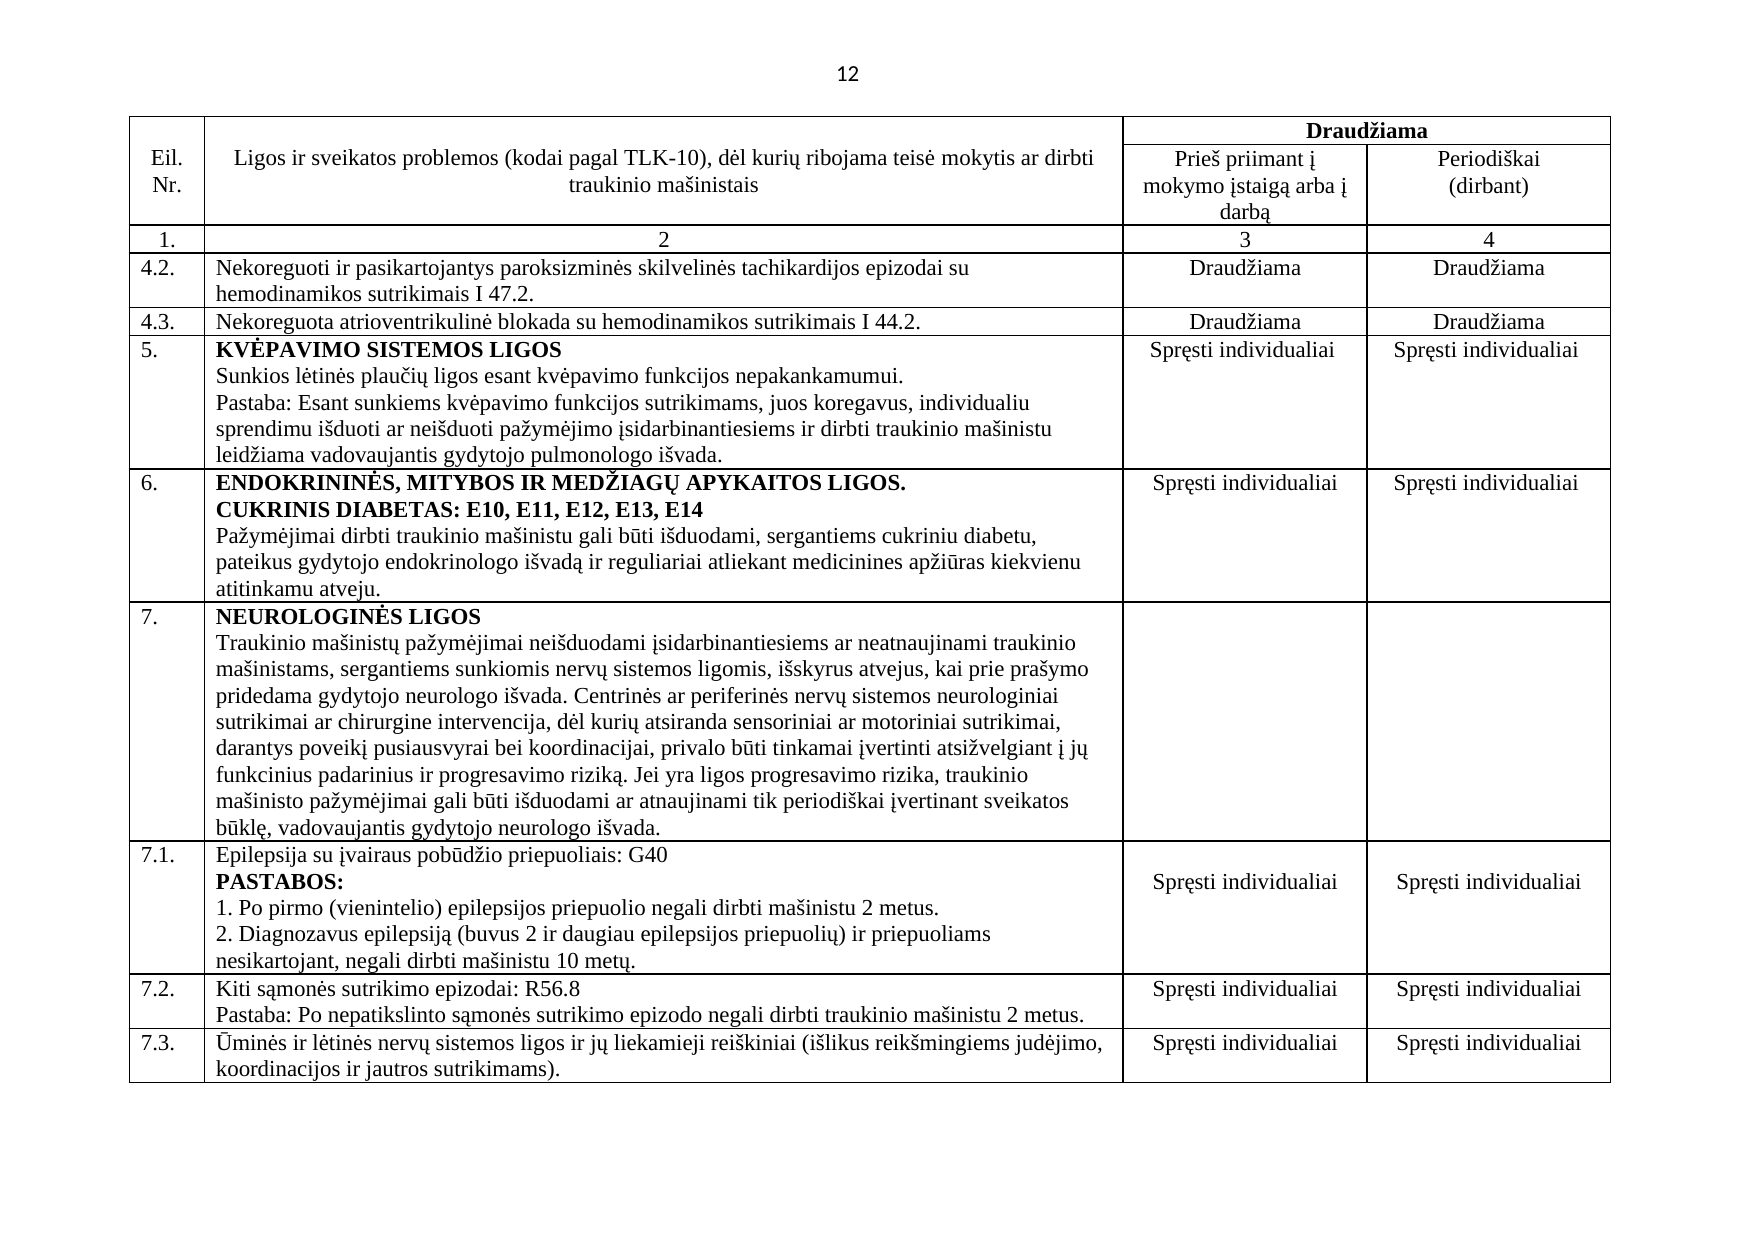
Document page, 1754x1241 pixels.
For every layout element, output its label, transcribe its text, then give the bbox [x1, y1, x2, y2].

table_cell Nekoreguoti ir pasikartojantys paroksizminės skilvelinės tachikardijos epizodai su hemodinamikos sutrikimais I 47.2. [205, 254, 1122, 307]
table_cell Spręsti individualiai [1368, 842, 1610, 973]
table_cell 4.2. [130, 254, 204, 307]
table_cell Epilepsija su įvairaus pobūdžio priepuoliais: G40 PASTABOS: 1. Po pirmo (vienintelio) epilepsijos priepuolio negali dirbti mašinistu 2 metus. 2. Diagnozavus epilepsiją (buvus 2 ir daugiau epilepsijos priepuolių) ir priepuoliams nesikartojant, negali dirbti mašinistu 10 metų. [205, 842, 1122, 973]
table_cell Spręsti individualiai [1124, 1029, 1366, 1082]
table_cell Spręsti individualiai [1124, 336, 1366, 468]
table_cell 4 [1368, 226, 1610, 252]
table_cell [1368, 603, 1610, 840]
table_cell Draudžiama [1368, 254, 1610, 307]
table_cell 4.3. [130, 308, 204, 334]
table_cell 5. [130, 336, 204, 468]
table_cell Draudžiama [1124, 254, 1366, 307]
table_cell NEUROLOGINĖS LIGOS Traukinio mašinistų pažymėjimai neišduodami įsidarbinantiesiems ar neatnaujinami traukinio mašinistams, sergantiems sunkiomis nervų sistemos ligomis, išskyrus atvejus, kai prie prašymo pridedama gydytojo neurologo išvada. Centrinės ar periferinės nervų sistemos neurologiniai sutrikimai ar chirurgine intervencija, dėl kurių atsiranda sensoriniai ar motoriniai sutrikimai, darantys poveikį pusiausvyrai bei koordinacijai, privalo būti tinkamai įvertinti atsižvelgiant į jų funkcinius padarinius ir progresavimo riziką. Jei yra ligos progresavimo rizika, traukinio mašinisto pažymėjimai gali būti išduodami ar atnaujinami tik periodiškai įvertinant sveikatos būklę, vadovaujantis gydytojo neurologo išvada. [205, 603, 1122, 840]
table_cell 6. [130, 470, 204, 601]
table_cell Spręsti individualiai [1124, 975, 1366, 1027]
table_cell 3 [1124, 226, 1366, 252]
table_cell 2 [205, 226, 1122, 252]
table_cell Ūminės ir lėtinės nervų sistemos ligos ir jų liekamieji reiškiniai (išlikus reikšmingiems judėjimo, koordinacijos ir jautros sutrikimams). [205, 1029, 1122, 1082]
table_cell Periodiškai (dirbant) [1368, 145, 1610, 224]
table_cell Spręsti individualiai [1368, 336, 1610, 468]
table_header Eil. Nr. [130, 117, 204, 224]
table_cell Spręsti individualiai [1124, 842, 1366, 973]
table_header Ligos ir sveikatos problemos (kodai pagal TLK-10), dėl kurių ribojama teisė mokytis ar dirbti traukinio mašinistais [205, 117, 1122, 224]
table_cell 7. [130, 603, 204, 840]
table_cell Spręsti individualiai [1124, 470, 1366, 601]
table_cell Draudžiama [1124, 308, 1366, 334]
table_cell 7.3. [130, 1029, 204, 1082]
table_cell [1124, 603, 1366, 840]
table_cell Spręsti individualiai [1368, 1029, 1610, 1082]
table_cell 7.1. [130, 842, 204, 973]
table_cell Prieš priimant į mokymo įstaigą arba į darbą [1124, 145, 1366, 224]
table_cell 7.2. [130, 975, 204, 1027]
table_cell ENDOKRININĖS, MITYBOS IR MEDŽIAGŲ APYKAITOS LIGOS. CUKRINIS DIABETAS: E10, E11, E12, E13, E14 Pažymėjimai dirbti traukinio mašinistu gali būti išduodami, sergantiems cukriniu diabetu, pateikus gydytojo endokrinologo išvadą ir reguliariai atliekant medicinines apžiūras kiekvienu atitinkamu atveju. [205, 470, 1122, 601]
table_cell Nekoreguota atrioventrikulinė blokada su hemodinamikos sutrikimais I 44.2. [205, 308, 1122, 334]
table_cell Spręsti individualiai [1368, 975, 1610, 1027]
table_cell Kiti sąmonės sutrikimo epizodai: R56.8 Pastaba: Po nepatikslinto sąmonės sutrikimo epizodo negali dirbti traukinio mašinistu 2 metus. [205, 975, 1122, 1027]
table_cell 1. [130, 226, 204, 252]
table_cell Draudžiama [1368, 308, 1610, 334]
table_cell Spręsti individualiai [1368, 470, 1610, 601]
table_header Draudžiama [1124, 117, 1610, 144]
table_cell KVĖPAVIMO SISTEMOS LIGOS Sunkios lėtinės plaučių ligos esant kvėpavimo funkcijos nepakankamumui. Pastaba: Esant sunkiems kvėpavimo funkcijos sutrikimams, juos koregavus, individualiu sprendimu išduoti ar neišduoti pažymėjimo įsidarbinantiesiems ir dirbti traukinio mašinistu leidžiama vadovaujantis gydytojo pulmonologo išvada. [205, 336, 1122, 468]
